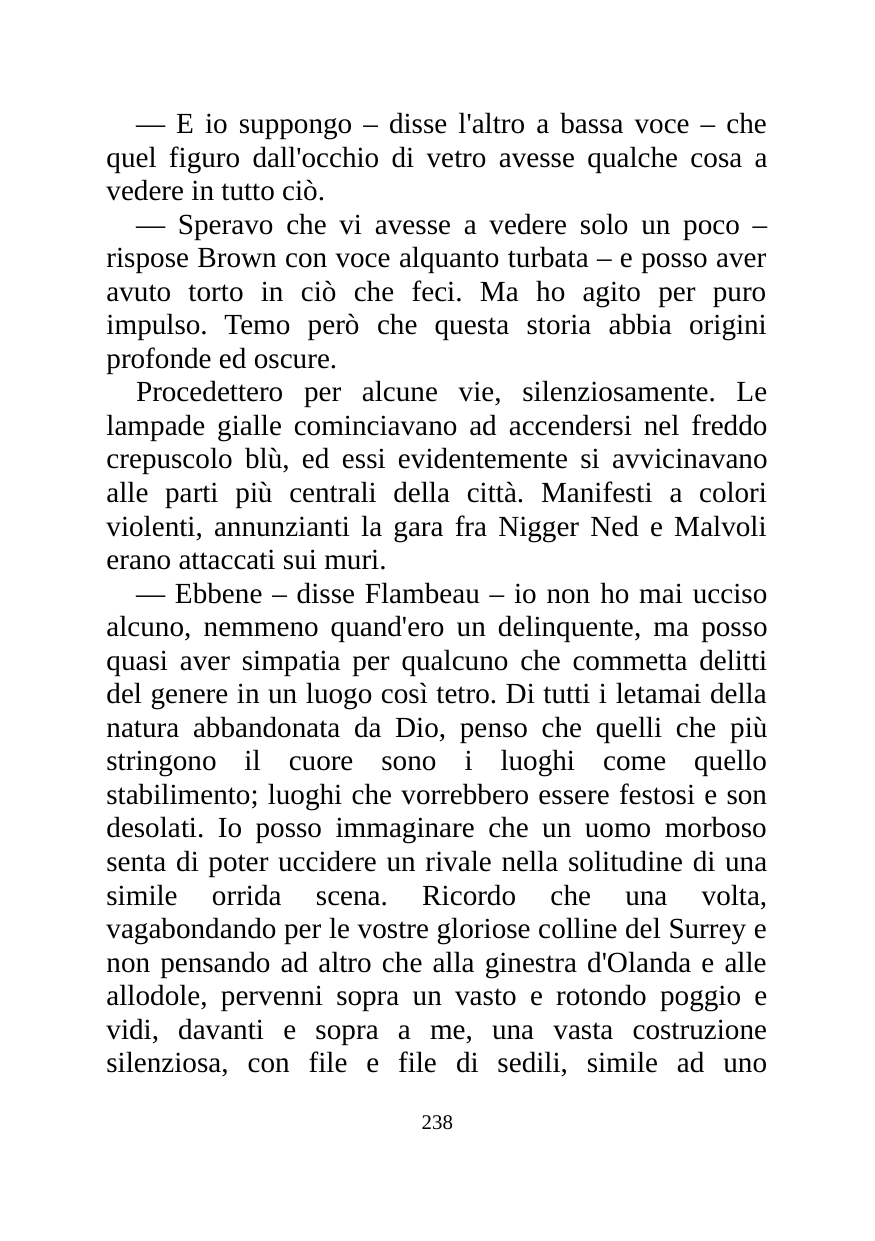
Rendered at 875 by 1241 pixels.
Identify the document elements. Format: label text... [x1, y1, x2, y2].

text — Speravo che vi avesse a vedere solo un poco – rispose Brown con voce alquanto turbata – e posso aver avuto torto in ciò che feci. Ma ho agito per puro impulso. Temo però che questa storia abbia origini profonde ed oscure. [106, 207, 768, 374]
text — E io suppongo – disse l'altro a bassa voce – che quel figuro dall'occhio di vetro avesse qualche cosa a vedere in tutto ciò. [106, 106, 768, 207]
text Procedettero per alcune vie, silenziosamente. Le lampade gialle cominciavano ad accendersi nel freddo crepuscolo blù, ed essi evidentemente si avvicinavano alle parti più centrali della città. Manifesti a colori violenti, annunzianti la gara fra Nigger Ned e Malvoli erano attaccati sui muri. [106, 374, 768, 576]
text — Ebbene – disse Flambeau – io non ho mai ucciso alcuno, nemmeno quand'ero un delinquente, ma posso quasi aver simpatia per qualcuno che commetta delitti del genere in un luogo così tetro. Di tutti i letamai della natura abbandonata da Dio, penso che quelli che più stringono il cuore sono i luoghi come quello stabilimento; luoghi che vorrebbero essere festosi e son desolati. Io posso immaginare che un uomo morboso senta di poter uccidere un rivale nella solitudine di una simile orrida scena. Ricordo che una volta, vagabondando per le vostre gloriose colline del Surrey e non pensando ad altro che alla ginestra d'Olanda e alle allodole, pervenni sopra un vasto e rotondo poggio e vidi, davanti e sopra a me, una vasta costruzione silenziosa, con file e file di sedili, simile ad uno [106, 576, 768, 1079]
